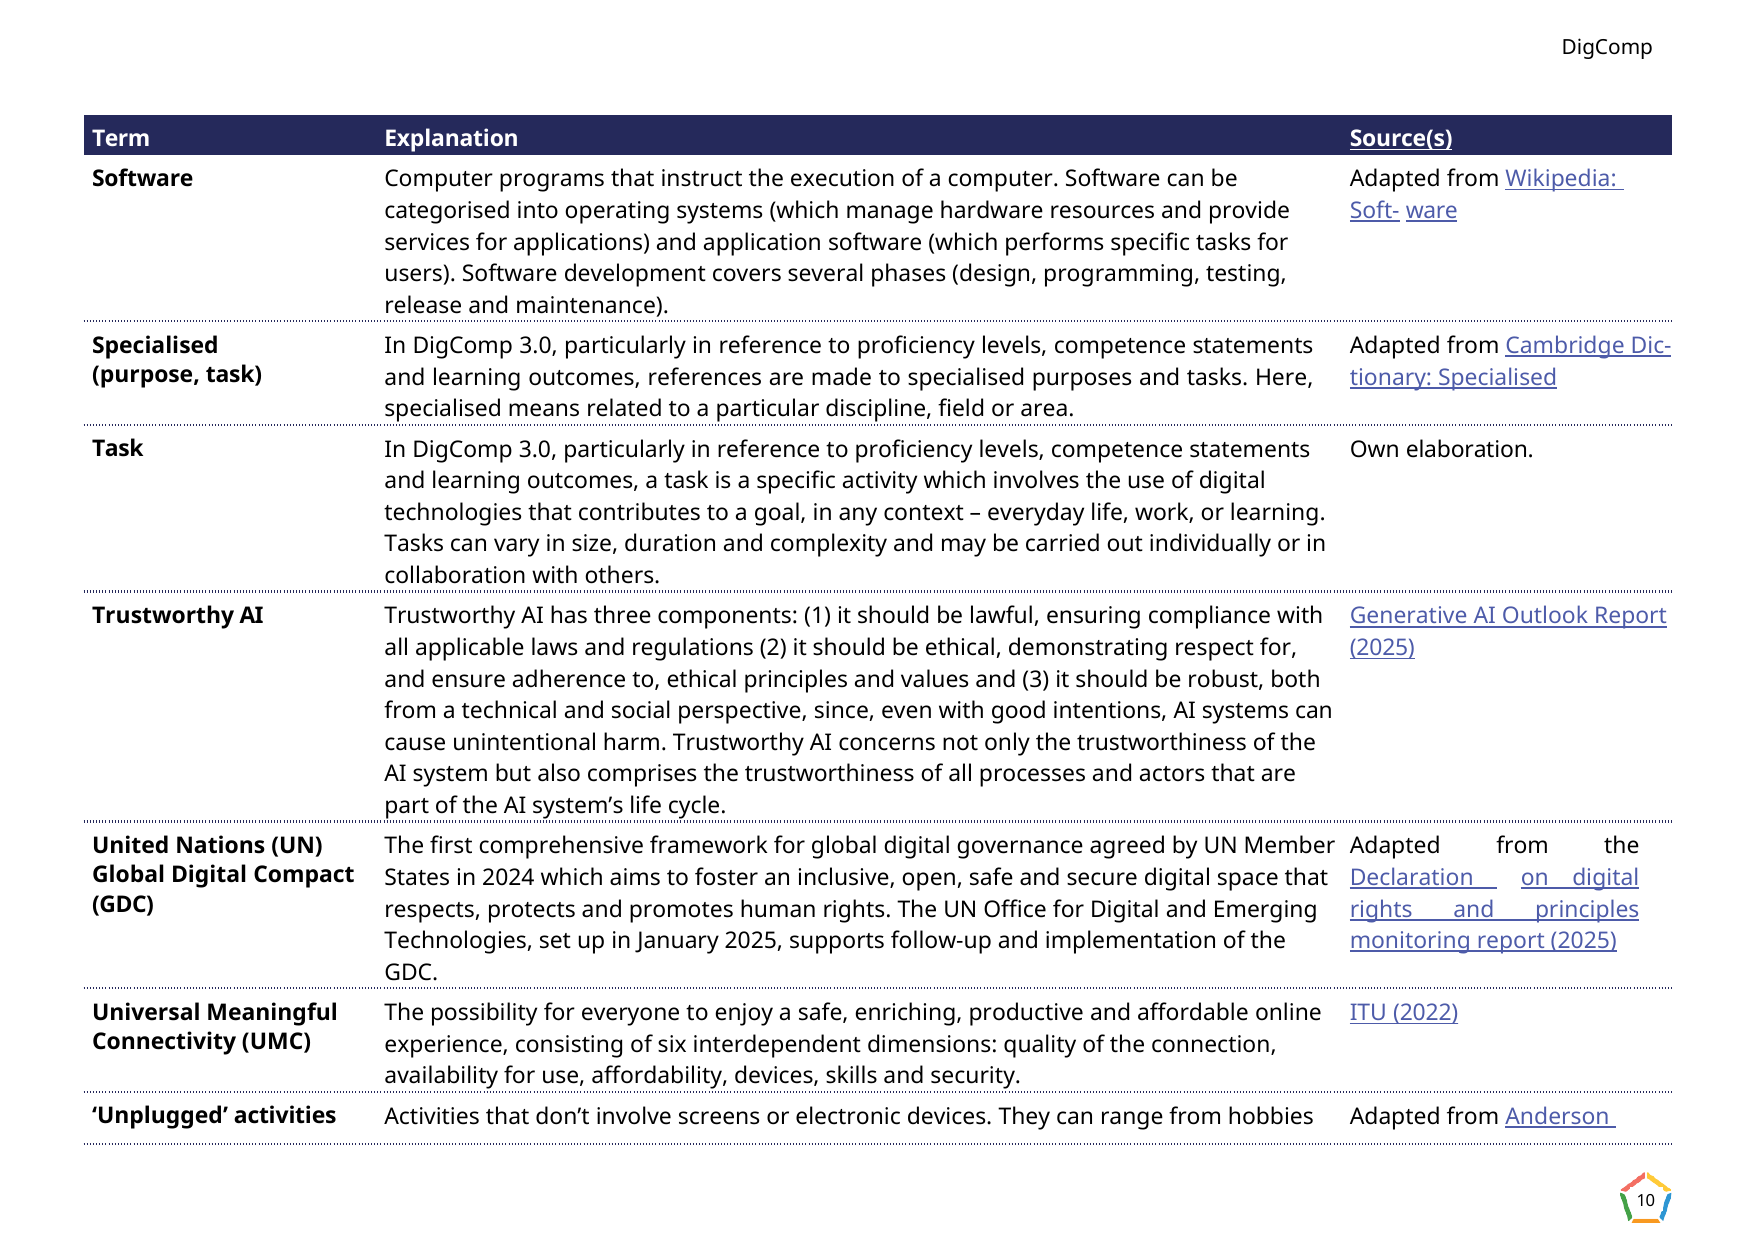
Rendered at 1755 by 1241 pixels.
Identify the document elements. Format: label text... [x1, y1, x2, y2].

table_cell ITU (2022) [1341, 987, 1672, 1091]
table_header Source(s) [1341, 115, 1672, 155]
table_cell The possibility for everyone to enjoy a safe, enriching, productive and affordable online experience, consisting of six interdependent dimensions: quality of the connection, availability for use, affordability, devices, skills and security. [373, 987, 1341, 1091]
table_cell Trustworthy AI [84, 590, 373, 820]
table_cell Computer programs that instruct the execution of a computer. Software can be categorised into operating systems (which manage hardware resources and provide services for applications) and application software (which performs specific tasks for users). Software development covers several phases (design, programming, testing, release and maintenance). [373, 155, 1341, 320]
table_cell Specialised (purpose, task) [84, 320, 373, 424]
table_cell In DigComp 3.0, particularly in reference to proficiency levels, competence statements and learning outcomes, a task is a specific activity which involves the use of digital technologies that contributes to a goal, in any context – everyday life, work, or learning. Tasks can vary in size, duration and complexity and may be carried out individually or in collaboration with others. [373, 424, 1341, 590]
table_cell Own elaboration. [1341, 424, 1672, 590]
table_cell Adapted from Anderson [1341, 1091, 1672, 1142]
table_cell Universal Meaningful Connectivity (UMC) [84, 987, 373, 1091]
table_cell The first comprehensive framework for global digital governance agreed by UN Member States in 2024 which aims to foster an inclusive, open, safe and secure digital space that respects, protects and promotes human rights. The UN Office for Digital and Emerging Technologies, set up in January 2025, supports follow-up and implementation of the GDC. [373, 820, 1341, 987]
table_cell Generative AI Outlook Report (2025) [1341, 590, 1672, 820]
table_cell Activities that don’t involve screens or electronic devices. They can range from hobbies [373, 1091, 1341, 1142]
table_cell United Nations (UN) Global Digital Compact (GDC) [84, 820, 373, 987]
table_cell In DigComp 3.0, particularly in reference to proficiency levels, competence statements and learning outcomes, references are made to specialised purposes and tasks. Here, specialised means related to a particular discipline, field or area. [373, 320, 1341, 424]
table_cell Adapted from Cambridge Dic- tionary: Specialised [1341, 320, 1672, 424]
table_cell ‘Unplugged’ activities [84, 1091, 373, 1142]
table_cell Software [84, 155, 373, 320]
table_header Term [84, 115, 373, 155]
table_cell Task [84, 424, 373, 590]
table_cell Trustworthy AI has three components: (1) it should be lawful, ensuring compliance with all applicable laws and regulations (2) it should be ethical, demonstrating respect for, and ensure adherence to, ethical principles and values and (3) it should be robust, both from a technical and social perspective, since, even with good intentions, AI systems can cause unintentional harm. Trustworthy AI concerns not only the trustworthiness of the AI system but also comprises the trustworthiness of all processes and actors that are part of the AI system’s life cycle. [373, 590, 1341, 820]
table_header Explanation [373, 115, 1341, 155]
table_cell Adapted from the Declaration on digital rights and principles monitoring report (2025) [1341, 820, 1672, 987]
table_cell Adapted from Wikipedia: Soft- ware [1341, 155, 1672, 320]
